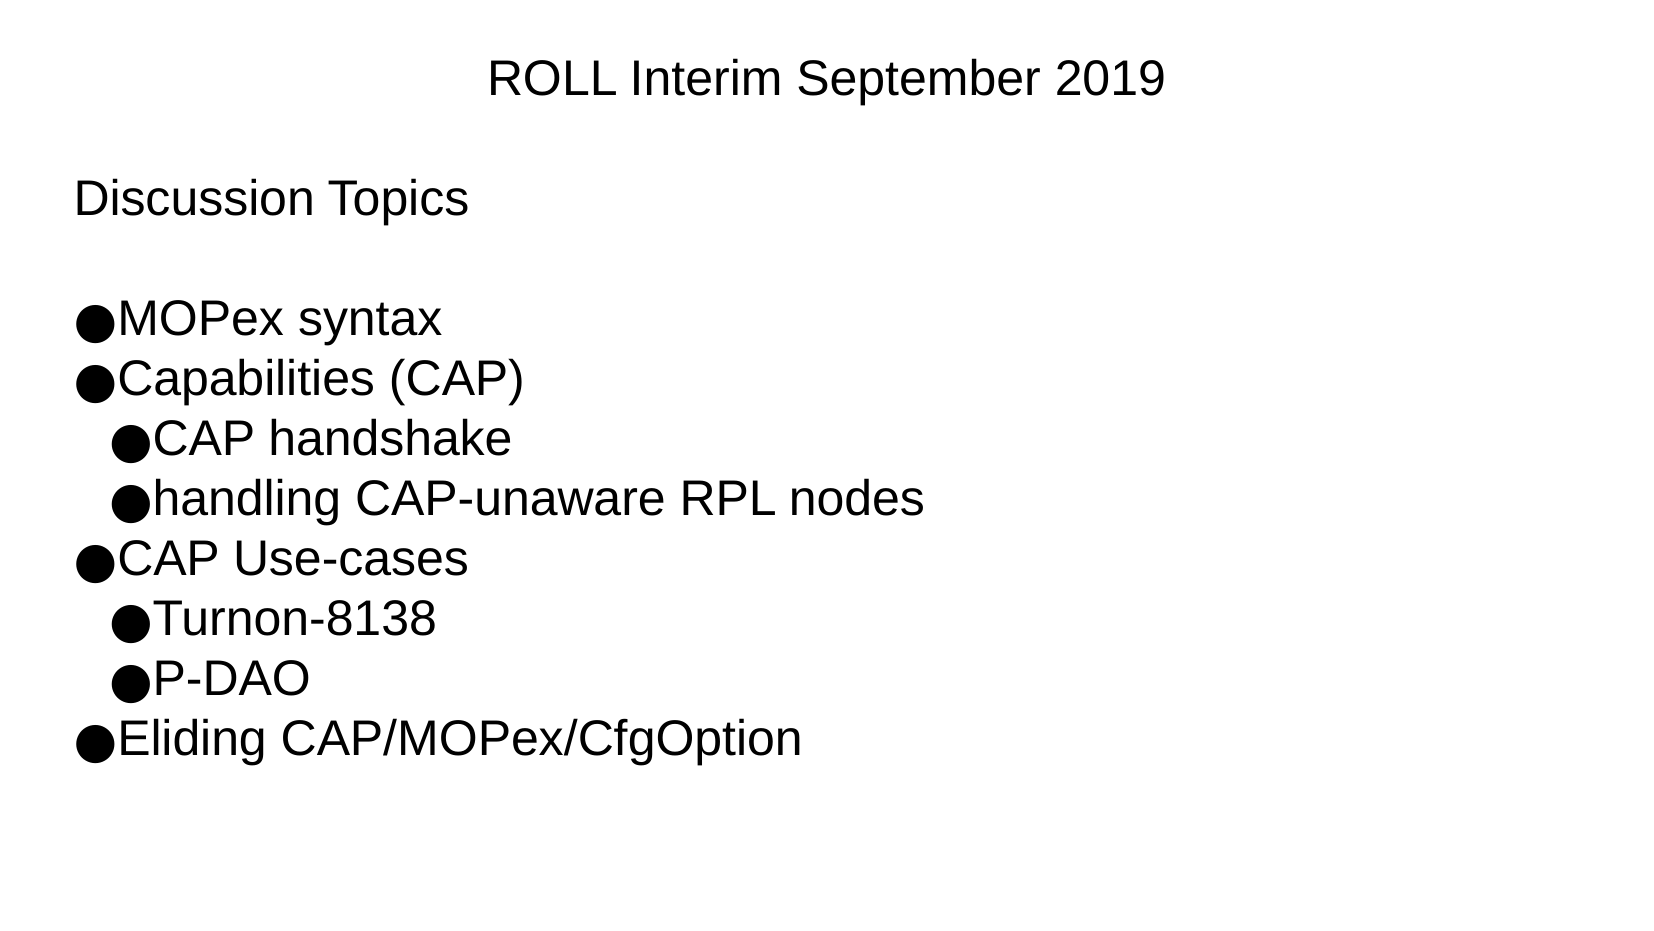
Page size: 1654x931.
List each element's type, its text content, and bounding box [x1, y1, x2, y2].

text_box ROLL Interim September 2019 [82, 37, 1571, 113]
text_box Discussion Topics MOPex syntax Capabilities (CAP) CAP handshake handling CAP-unaware RPL nodes CAP Use-cases Turnon-8138 P-DAO Eliding CAP/MOPex/CfgOption [73, 130, 1562, 800]
